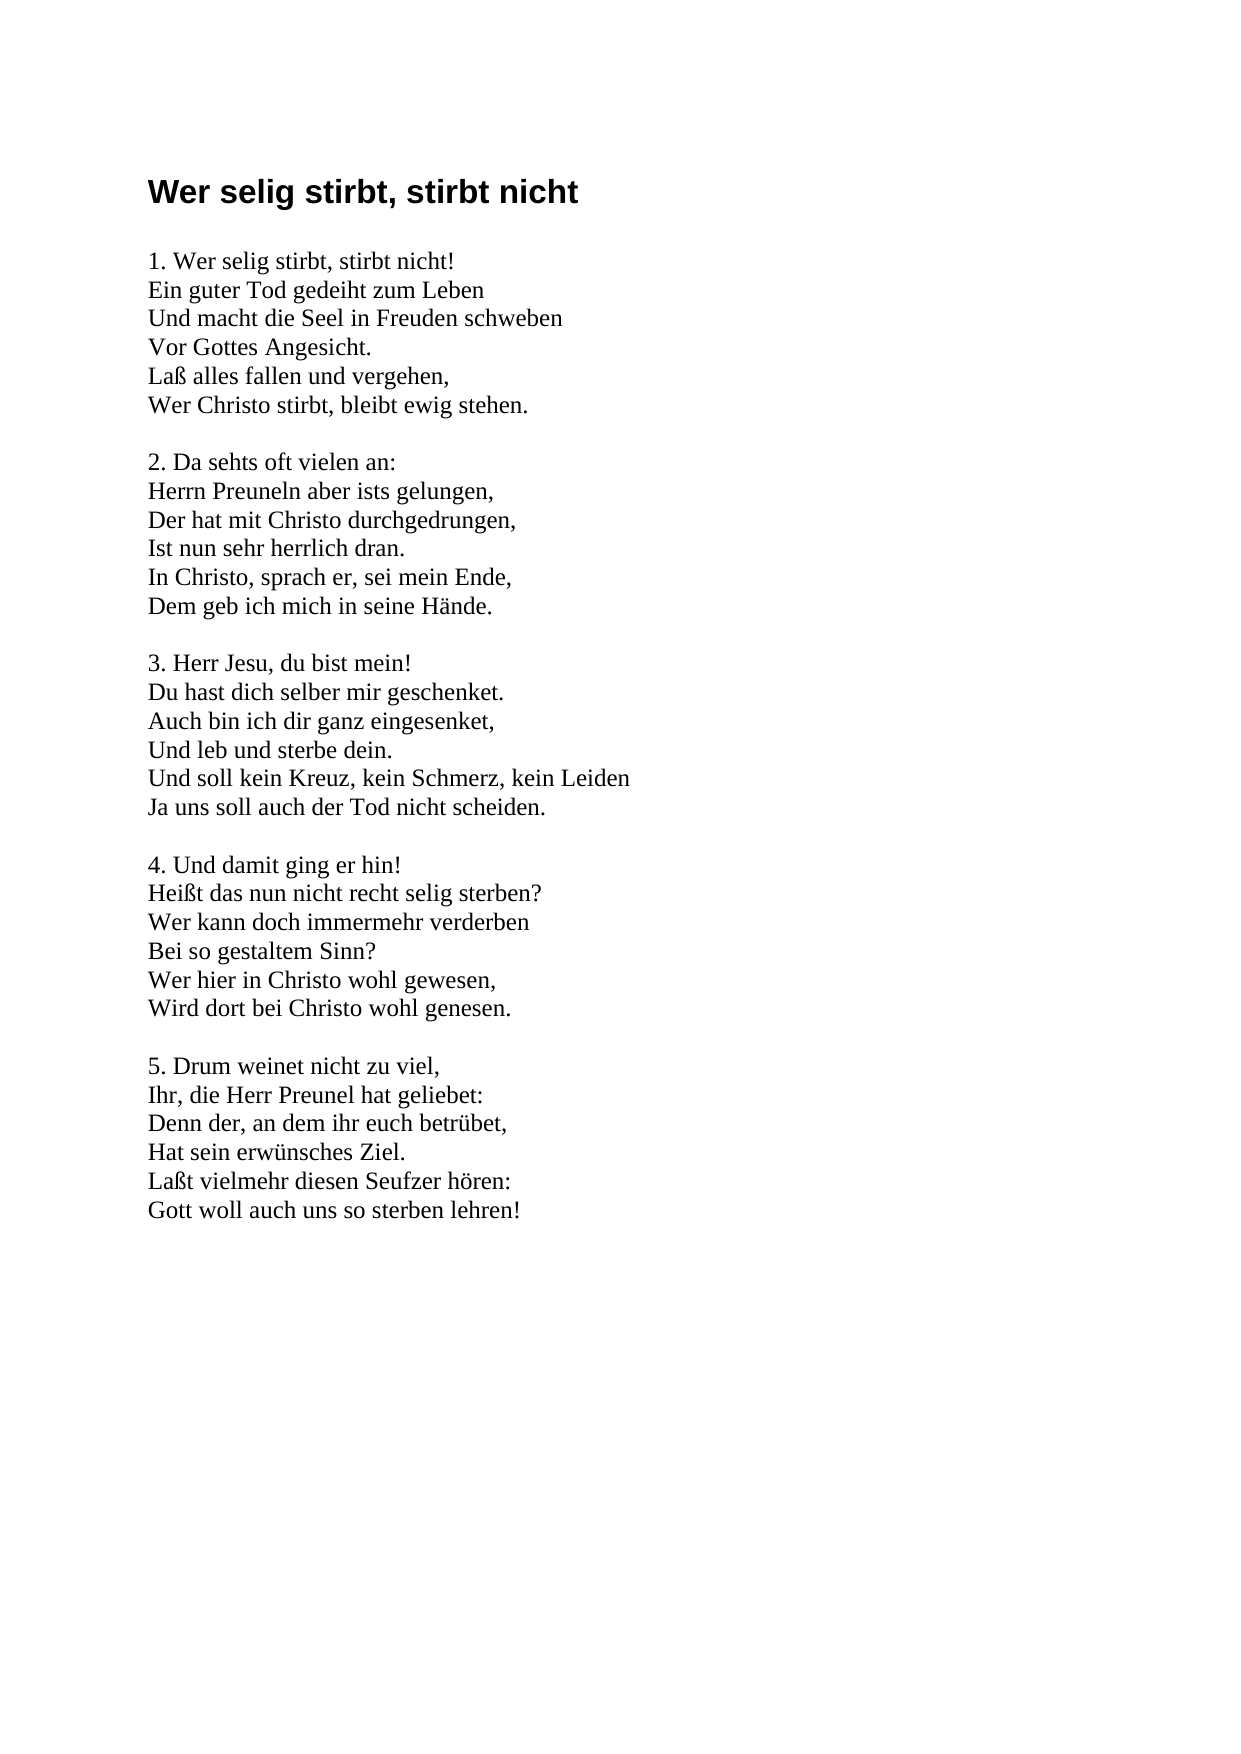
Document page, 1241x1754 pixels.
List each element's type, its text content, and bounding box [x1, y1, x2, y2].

text Und leb und sterbe dein. [148, 735, 1093, 763]
text Wer Christo stirbt, bleibt ewig stehen. [148, 390, 1093, 418]
text Und macht die Seel in Freuden schweben [148, 303, 1093, 332]
text Hat sein erwünsches Ziel. [148, 1137, 1093, 1166]
text 4. Und damit ging er hin! [148, 850, 1093, 878]
text Laß alles fallen und vergehen, [148, 361, 1093, 390]
text In Christo, sprach er, sei mein Ende, [148, 562, 1093, 591]
text 2. Da sehts oft vielen an: [148, 447, 1093, 476]
text Ihr, die Herr Preunel hat geliebet: [148, 1080, 1093, 1108]
text Und soll kein Kreuz, kein Schmerz, kein Leiden [148, 763, 1093, 792]
text 3. Herr Jesu, du bist mein! [148, 648, 1093, 677]
text Heißt das nun nicht recht selig sterben? [148, 878, 1093, 907]
text 1. Wer selig stirbt, stirbt nicht! [148, 246, 1093, 275]
text Wird dort bei Christo wohl genesen. [148, 993, 1093, 1022]
text Bei so gestaltem Sinn? [148, 936, 1093, 965]
text 5. Drum weinet nicht zu viel, [148, 1051, 1093, 1080]
text Vor Gottes Angesicht. [148, 332, 1093, 361]
text Auch bin ich dir ganz eingesenket, [148, 706, 1093, 735]
text Wer kann doch immermehr verderben [148, 907, 1093, 936]
text Der hat mit Christo durchgedrungen, [148, 505, 1093, 533]
text Laßt vielmehr diesen Seufzer hören: [148, 1166, 1093, 1195]
subtitle Wer selig stirbt, stirbt nicht [148, 173, 1093, 211]
text Gott woll auch uns so sterben lehren! [148, 1195, 1093, 1223]
text Du hast dich selber mir geschenket. [148, 677, 1093, 706]
text Denn der, an dem ihr euch betrübet, [148, 1108, 1093, 1137]
text Ein guter Tod gedeiht zum Leben [148, 275, 1093, 303]
text Ja uns soll auch der Tod nicht scheiden. [148, 792, 1093, 821]
text Herrn Preuneln aber ists gelungen, [148, 476, 1093, 505]
text Dem geb ich mich in seine Hände. [148, 591, 1093, 620]
text Ist nun sehr herrlich dran. [148, 533, 1093, 562]
text Wer hier in Christo wohl gewesen, [148, 965, 1093, 993]
